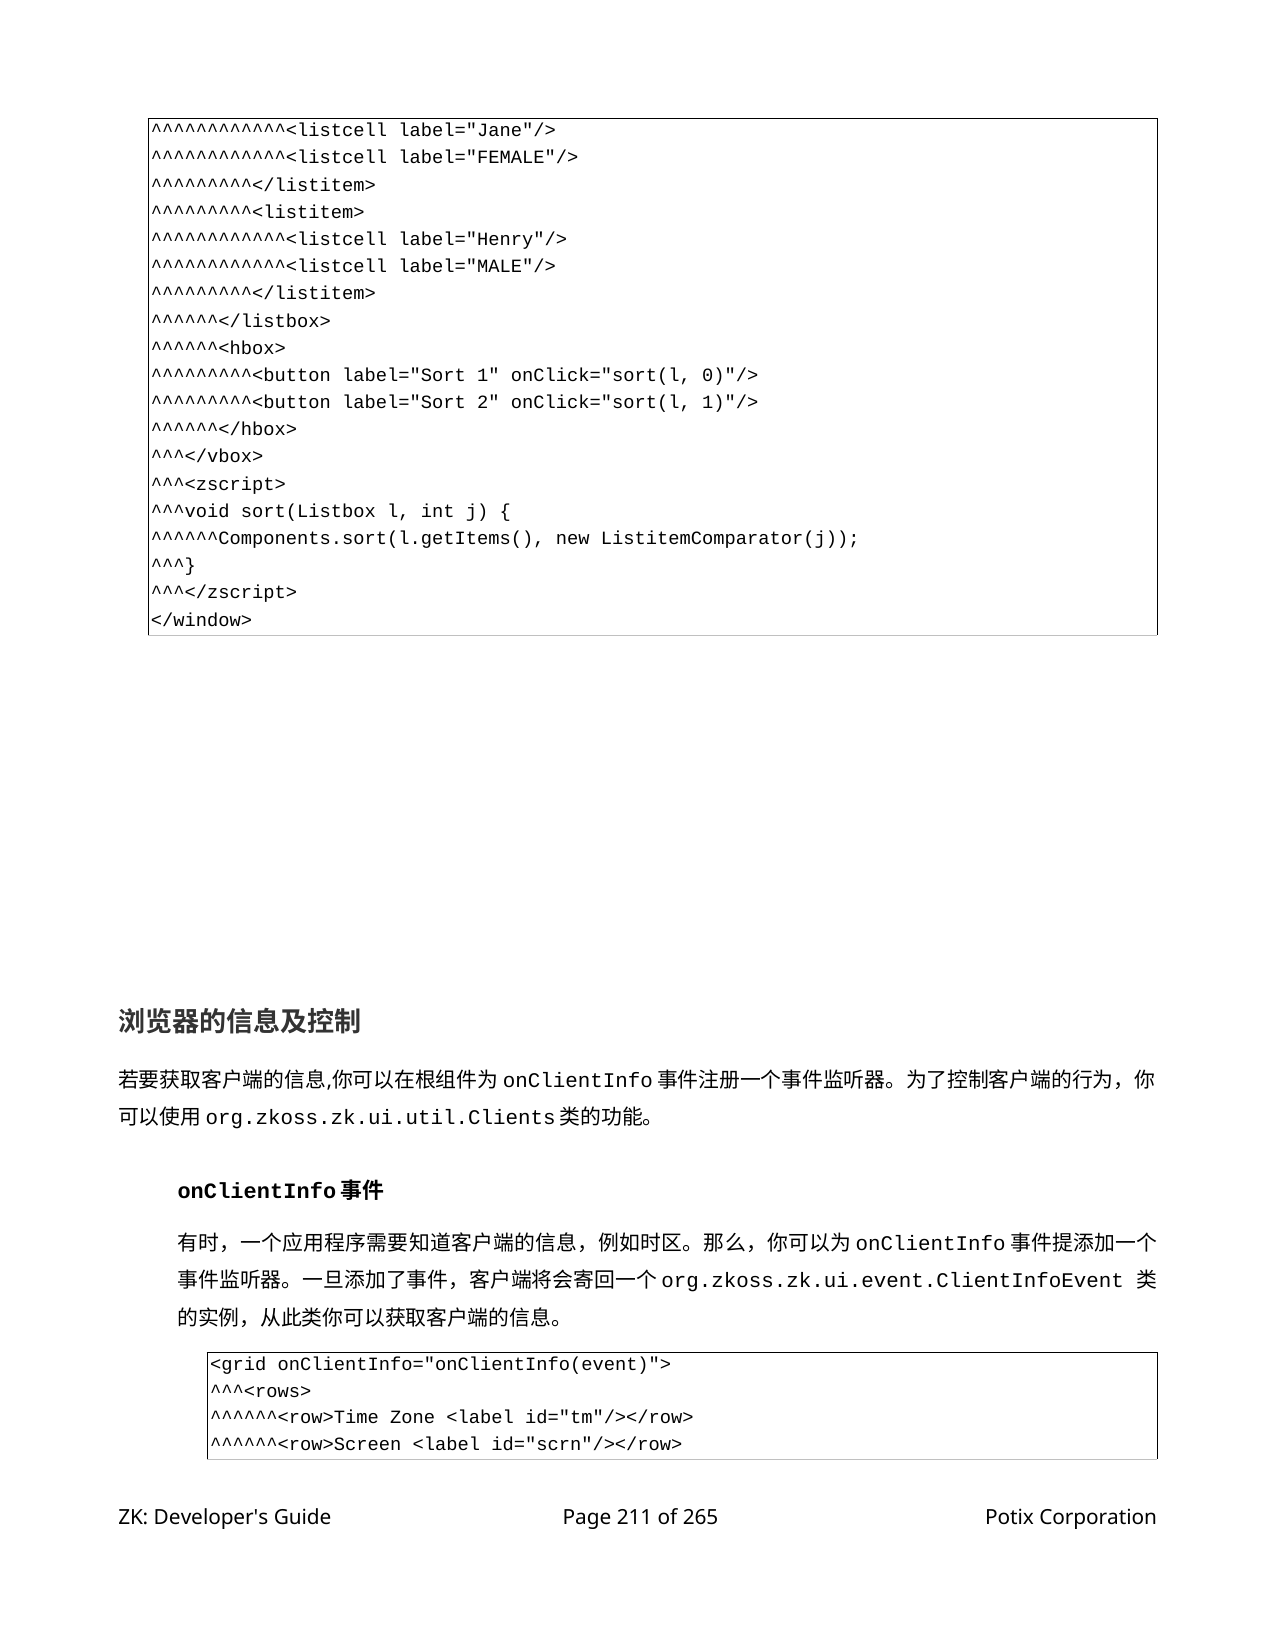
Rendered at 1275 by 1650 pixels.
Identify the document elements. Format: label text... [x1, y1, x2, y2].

subtitle 浏览器的信息及控制 [118, 1000, 1157, 1039]
text </window> [149, 607, 1157, 635]
text 若要获取客户端的信息,你可以在根组件为onClientInfo事件注册一个事件监听器。为了控制客户端的行为，你可以使用org.zkoss.zk.ui.util.Clients类的功能。 [118, 1063, 1157, 1131]
text ^^^void sort(Listbox l, int j) { [149, 499, 1157, 523]
text ^^^^^^^^^<button label="Sort 1" onClick="sort(l, 0)"/> [149, 363, 1157, 387]
text ^^^</vbox> [149, 444, 1157, 469]
text <grid onClientInfo="onClientInfo(event)"> ^^^<rows> ^^^^^^<row>Time Zone <label id="tm"/></row> ^^^^^^<row>Screen <label id="scrn"/></row> [208, 1353, 1157, 1459]
text ^^^^^^^^^^^^<listcell label="FEMALE"/> [149, 145, 1157, 169]
text ^^^^^^^^^</listitem> [149, 172, 1157, 197]
text ^^^} [149, 553, 1157, 577]
text ^^^^^^Components.sort(l.getItems(), new ListitemComparator(j)); [149, 526, 1157, 550]
text ^^^</zscript> [149, 580, 1157, 604]
text ^^^^^^^^^^^^<listcell label="MALE"/> [149, 254, 1157, 278]
text ^^^^^^<hbox> [149, 336, 1157, 360]
text ^^^^^^^^^^^^<listcell label="Jane"/> [149, 119, 1157, 142]
text ^^^^^^</hbox> [149, 417, 1157, 441]
text ^^^<zscript> [149, 472, 1157, 496]
text ^^^^^^^^^<button label="Sort 2" onClick="sort(l, 1)"/> [149, 390, 1157, 414]
text ^^^^^^^^^<listitem> [149, 200, 1157, 224]
text 有时，一个应用程序需要知道客户端的信息，例如时区。那么，你可以为onClientInfo事件提添加一个事件监听器。一旦添加了事件，客户端将会寄回一个org.zkoss.zk.ui.event.ClientInfoEvent 类的实例，从此类你可以获取客户端的信息。 [177, 1226, 1157, 1332]
subtitle onClientInfo事件 [177, 1173, 1157, 1206]
text ^^^^^^^^^</listitem> [149, 281, 1157, 306]
text ^^^^^^^^^^^^<listcell label="Henry"/> [149, 227, 1157, 251]
text ^^^^^^</listbox> [149, 308, 1157, 333]
